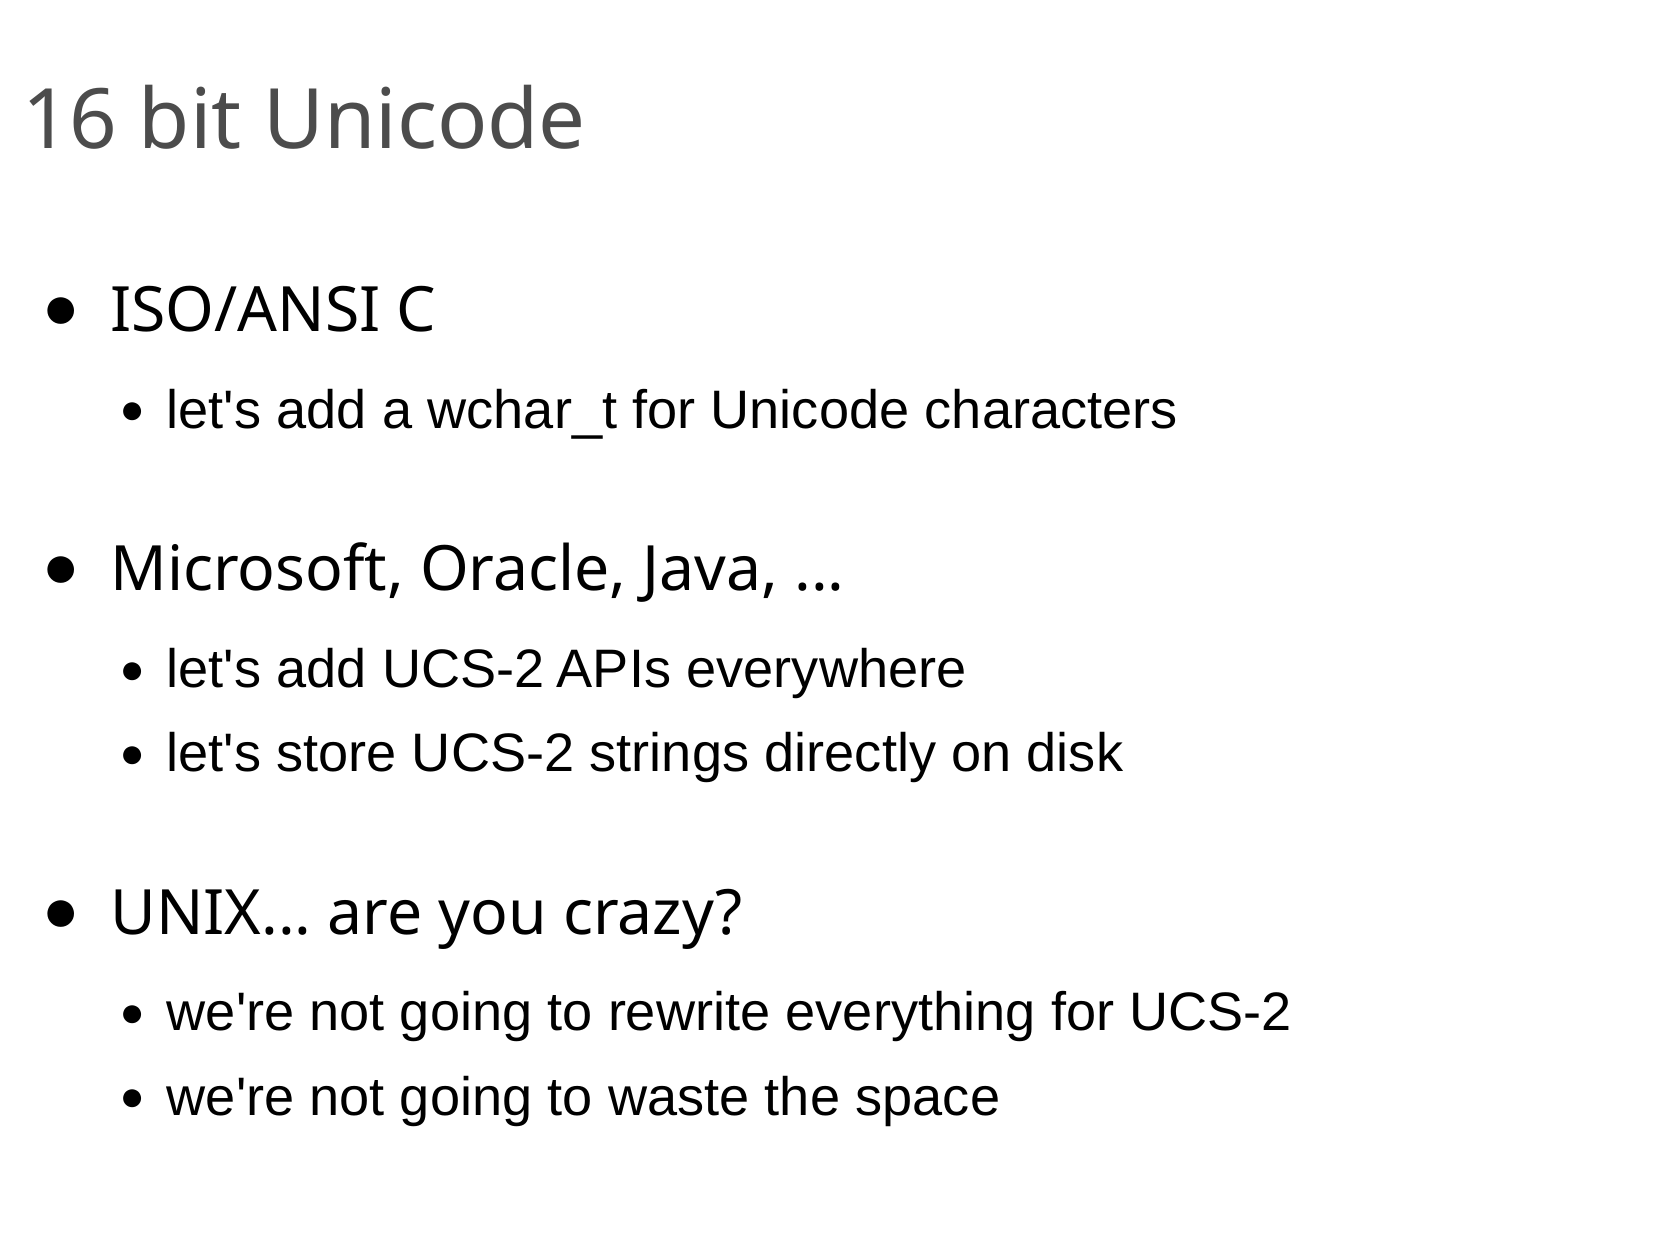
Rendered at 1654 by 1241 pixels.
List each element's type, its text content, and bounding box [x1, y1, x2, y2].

list ISO/ANSI C let's add a wchar_t for Unicode characters Microsoft, Oracle, Java, ... let's add UCS-2 APIs everywhere let's store UCS-2 strings directly on disk UNIX... are you crazy? we're not going to rewrite everything for UCS-2 we're not going to waste the space [25, 233, 1654, 1158]
title 16 bit Unicode [22, 26, 1654, 205]
